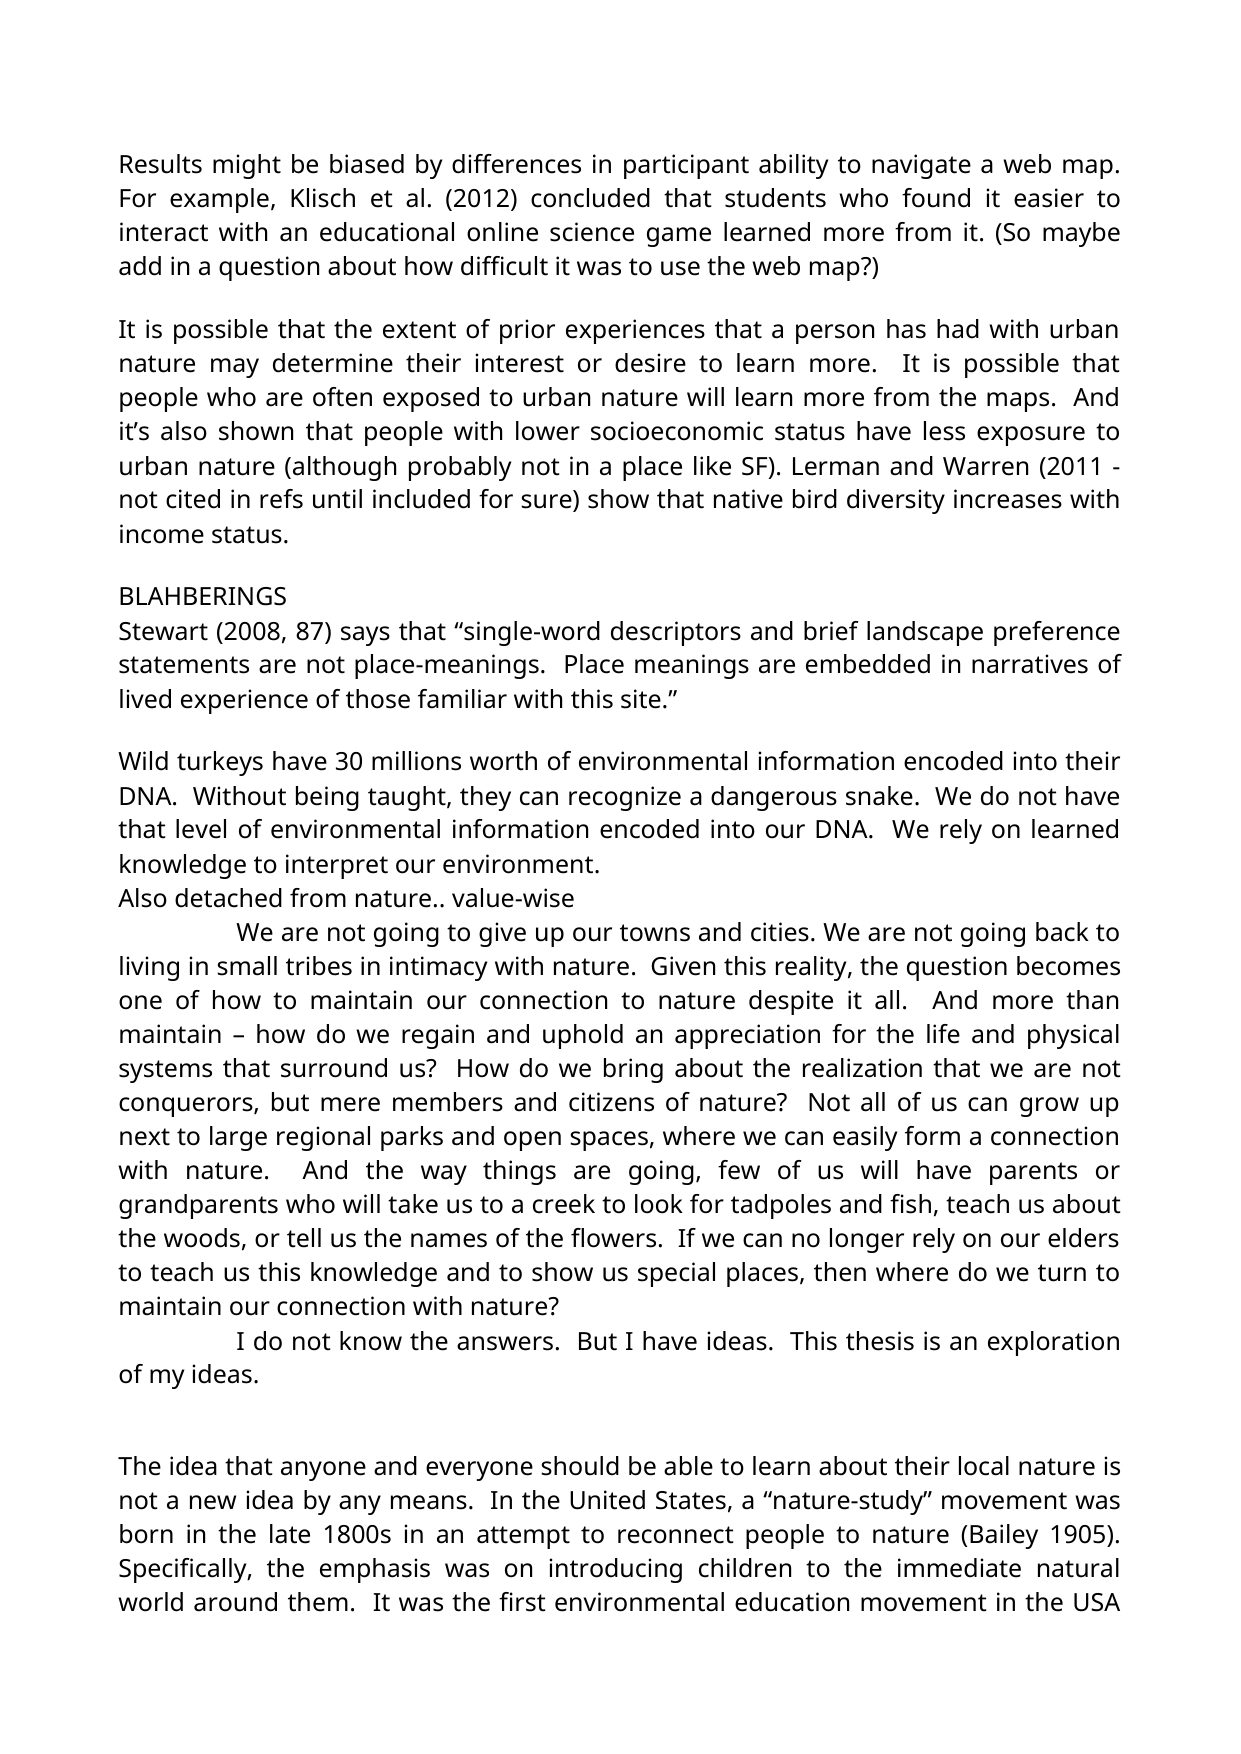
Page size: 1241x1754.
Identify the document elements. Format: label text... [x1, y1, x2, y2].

text Also detached from nature.. value-wise [118, 880, 1122, 914]
text Results might be biased by differences in participant ability to navigate a web map. For example, Klisch et al. (2012) concluded that students who found it easier to interact with an educational online science game learned more from it. (So maybe add in a question about how difficult it was to use the web map?) [118, 147, 1122, 283]
text BLAHBERINGS [118, 579, 1122, 613]
text It is possible that the extent of prior experiences that a person has had with urban nature may determine their interest or desire to learn more. It is possible that people who are often exposed to urban nature will learn more from the maps. And it’s also shown that people with lower socioeconomic status have less exposure to urban nature (although probably not in a place like SF). Lerman and Warren (2011 - not cited in refs until included for sure) show that native bird diversity increases with income status. [118, 312, 1122, 550]
text We are not going to give up our towns and cities. We are not going back to living in small tribes in intimacy with nature. Given this reality, the question becomes one of how to maintain our connection to nature despite it all. And more than maintain – how do we regain and uphold an appreciation for the life and physical systems that surround us? How do we bring about the realization that we are not conquerors, but mere members and citizens of nature? Not all of us can grow up next to large regional parks and open spaces, where we can easily form a connection with nature. And the way things are going, few of us will have parents or grandparents who will take us to a creek to look for tadpoles and fish, teach us about the woods, or tell us the names of the flowers. If we can no longer rely on our elders to teach us this knowledge and to show us special places, then where do we turn to maintain our connection with nature? [118, 914, 1122, 1323]
text Wild turkeys have 30 millions worth of environmental information encoded into their DNA. Without being taught, they can recognize a dangerous snake. We do not have that level of environmental information encoded into our DNA. We rely on learned knowledge to interpret our environment. [118, 744, 1122, 880]
text The idea that anyone and everyone should be able to learn about their local nature is not a new idea by any means. In the United States, a “nature-study” movement was born in the late 1800s in an attempt to reconnect people to nature (Bailey 1905). Specifically, the emphasis was on introducing children to the immediate natural world around them. It was the first environmental education movement in the USA [118, 1449, 1122, 1619]
text I do not know the answers. But I have ideas. This thesis is an exploration of my ideas. [118, 1323, 1122, 1391]
text Stewart (2008, 87) says that “single-word descriptors and brief landscape preference statements are not place-meanings. Place meanings are embedded in narratives of lived experience of those familiar with this site.” [118, 613, 1122, 715]
